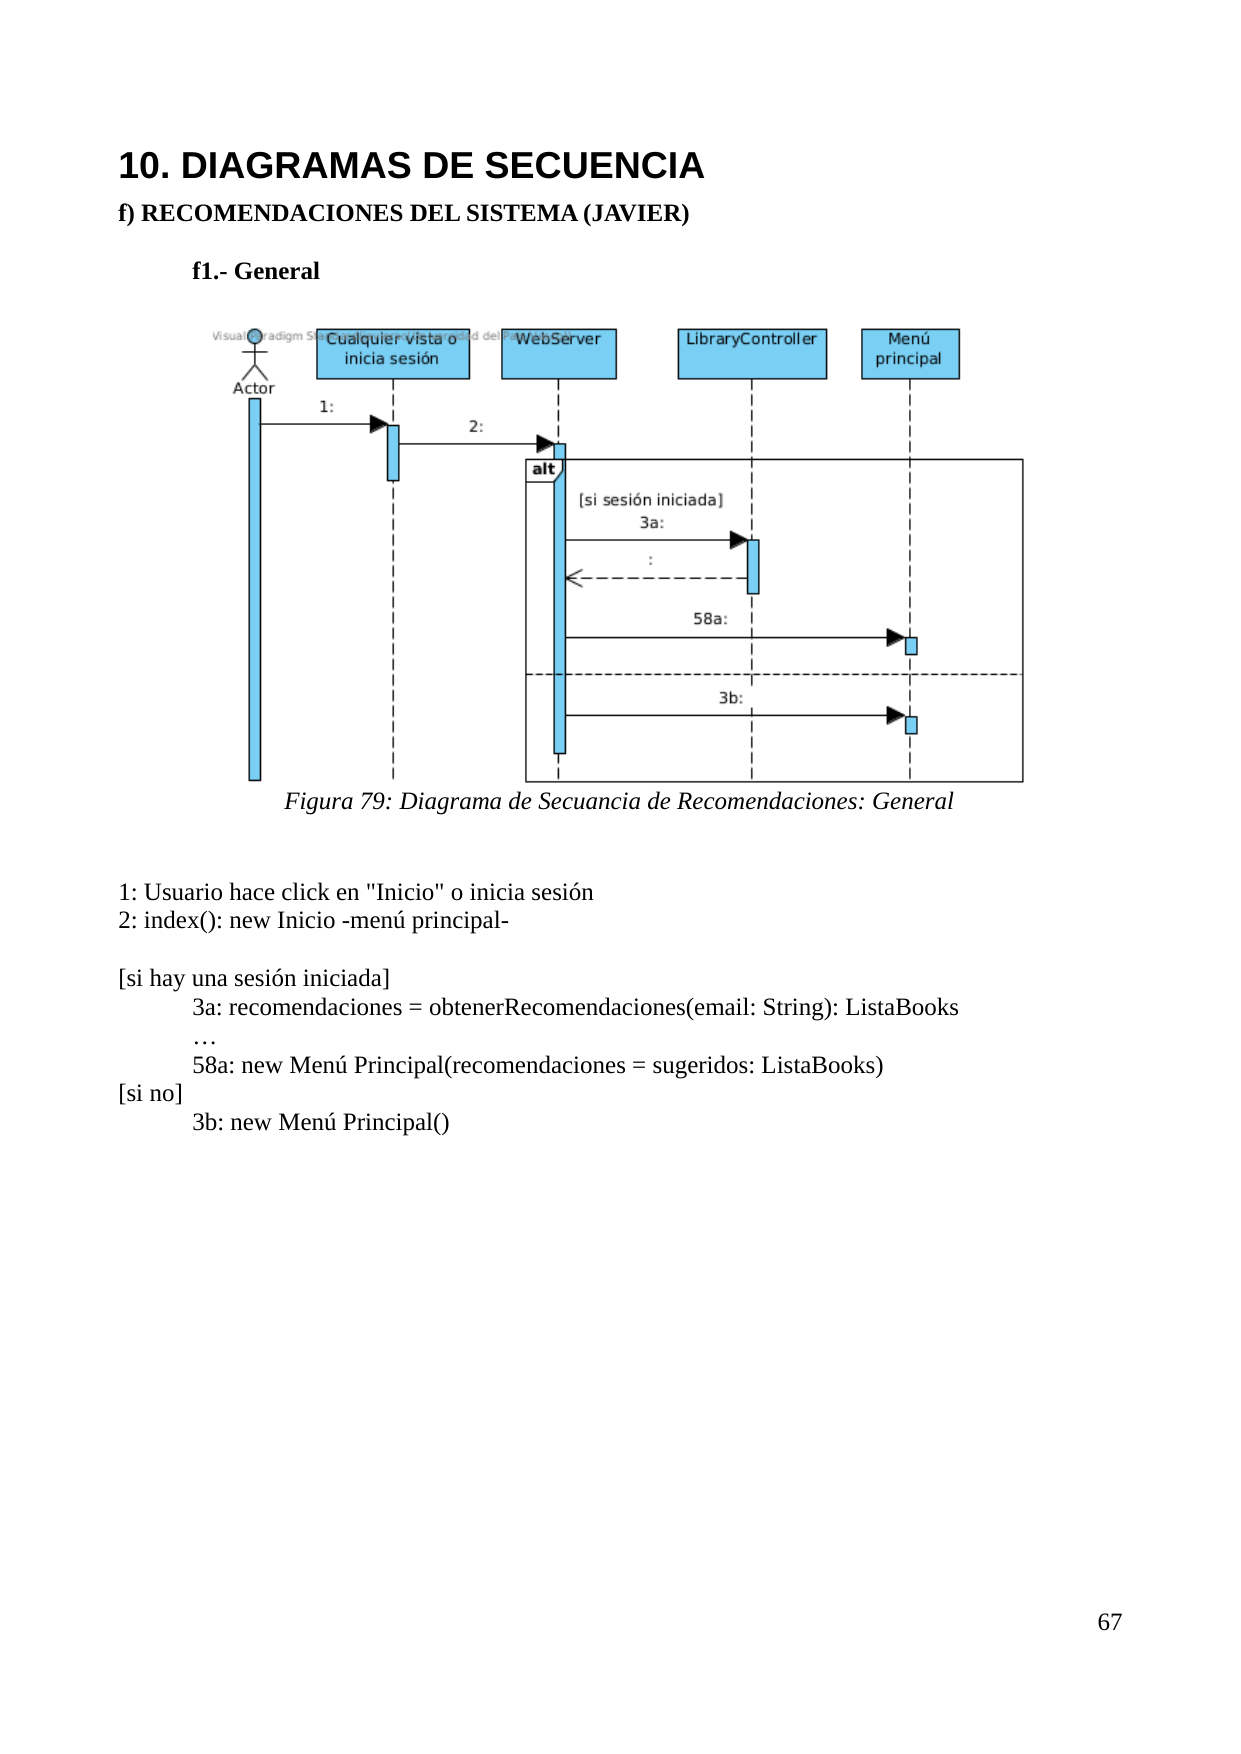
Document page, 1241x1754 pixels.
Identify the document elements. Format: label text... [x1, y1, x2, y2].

subtitle 1: Usuario hace click en "Inicio" o inicia sesión [118, 877, 1122, 906]
subtitle 10. DIAGRAMAS DE SECUENCIA [118, 143, 1122, 186]
subtitle f1.- General [118, 257, 1122, 285]
text Figura 79: Diagrama de Secuancia de Recomendaciones: General [182, 787, 1058, 815]
subtitle 58a: new Menú Principal(recomendaciones = sugeridos: ListaBooks) [118, 1050, 1122, 1079]
subtitle 3a: recomendaciones = obtenerRecomendaciones(email: String): ListaBooks [118, 992, 1122, 1021]
picture [212, 326, 1028, 787]
subtitle [si no] [118, 1079, 1122, 1108]
subtitle [si hay una sesión iniciada] [118, 963, 1122, 992]
subtitle f) RECOMENDACIONES DEL SISTEMA (JAVIER) [118, 199, 1122, 228]
subtitle 3b: new Menú Principal() [118, 1108, 1122, 1137]
subtitle 2: index(): new Inicio -menú principal- [118, 906, 1122, 934]
subtitle … [118, 1021, 1122, 1050]
